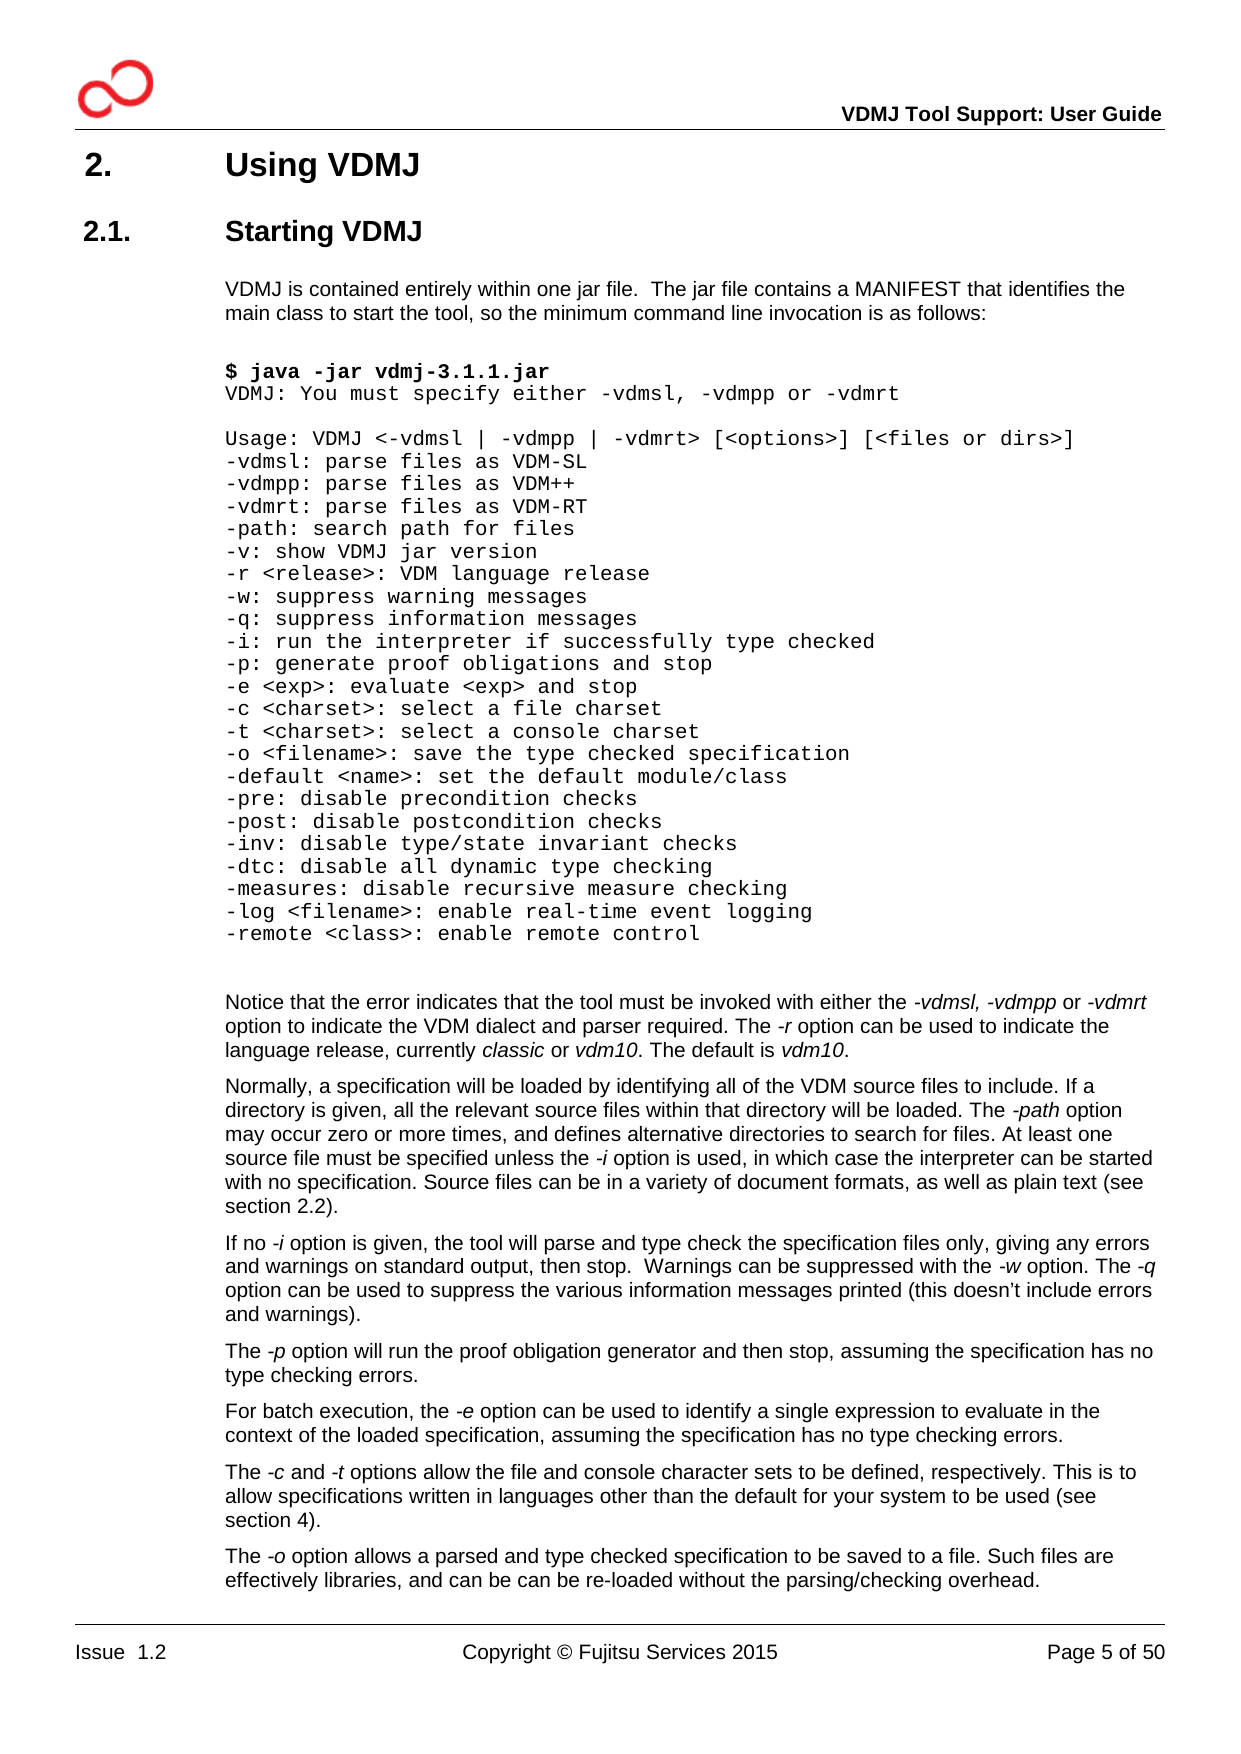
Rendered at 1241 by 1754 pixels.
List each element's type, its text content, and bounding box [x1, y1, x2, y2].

subtitle Starting VDMJ [75, 214, 1165, 247]
text -r <release>: VDM language release [225, 563, 1165, 585]
text -path: search path for files [225, 518, 1165, 540]
text Usage: VDMJ <-vdmsl | -vdmpp | -vdmrt> [<options>] [<files or dirs>] [225, 428, 1165, 450]
text -inv: disable type/state invariant checks [225, 833, 1165, 855]
text The -p option will run the proof obligation generator and then stop, assuming the specification has no type checking errors. [225, 1339, 1165, 1387]
text -vdmpp: parse files as VDM++ [225, 473, 1165, 495]
text -q: suppress information messages [225, 608, 1165, 630]
text -i: run the interpreter if successfully type checked [225, 630, 1165, 653]
text -pre: disable precondition checks [225, 788, 1165, 810]
subtitle Using VDMJ [75, 145, 1165, 184]
text -log <filename>: enable real-time event logging [225, 900, 1165, 923]
text -measures: disable recursive measure checking [225, 878, 1165, 900]
picture [78, 52, 153, 128]
text VDMJ: You must specify either -vdmsl, -vdmpp or -vdmrt [225, 383, 1165, 405]
text -e <exp>: evaluate <exp> and stop [225, 675, 1165, 698]
text -p: generate proof obligations and stop [225, 653, 1165, 675]
text -vdmsl: parse files as VDM-SL [225, 450, 1165, 473]
text -w: suppress warning messages [225, 585, 1165, 608]
text -t <charset>: select a console charset [225, 720, 1165, 743]
text -default <name>: set the default module/class [225, 765, 1165, 788]
text -c <charset>: select a file charset [225, 698, 1165, 720]
text For batch execution, the -e option can be used to identify a single expression to evaluate in the context of the loaded specification, assuming the specification has no type checking errors. [225, 1399, 1165, 1447]
text -v: show VDMJ jar version [225, 540, 1165, 563]
text VDMJ is contained entirely within one jar file. The jar file contains a MANIFEST that identifies the main class to start the tool, so the minimum command line invocation is as follows: [225, 277, 1165, 325]
text Normally, a specification will be loaded by identifying all of the VDM source files to include. If a directory is given, all the relevant source files within that directory will be loaded. The -path option may occur zero or more times, and defines alternative directories to search for files. At least one source file must be specified unless the -i option is used, in which case the interpreter can be started with no specification. Source files can be in a variety of document formats, as well as plain text (see section 2.2). [225, 1074, 1165, 1218]
text -dtc: disable all dynamic type checking [225, 855, 1165, 878]
text -o <filename>: save the type checked specification [225, 743, 1165, 765]
text Notice that the error indicates that the tool must be invoked with either the -vdmsl, -vdmpp or -vdmrt option to indicate the VDM dialect and parser required. The -r option can be used to indicate the language release, currently classic or vdm10. The default is vdm10. [225, 990, 1165, 1062]
text $ java -jar vdmj-3.1.1.jar [225, 360, 1165, 383]
text -post: disable postcondition checks [225, 810, 1165, 833]
text -vdmrt: parse files as VDM-RT [225, 495, 1165, 518]
text -remote <class>: enable remote control [225, 923, 1165, 945]
text The -o option allows a parsed and type checked specification to be saved to a file. Such files are effectively libraries, and can be can be re-loaded without the parsing/checking overhead. [225, 1544, 1165, 1592]
text If no -i option is given, the tool will parse and type check the specification files only, giving any errors and warnings on standard output, then stop. Warnings can be suppressed with the -w option. The -q option can be used to suppress the various information messages printed (this doesn’t include errors and warnings). [225, 1231, 1165, 1327]
text The -c and -t options allow the file and console character sets to be defined, respectively. This is to allow specifications written in languages other than the default for your system to be used (see section 4). [225, 1460, 1165, 1532]
